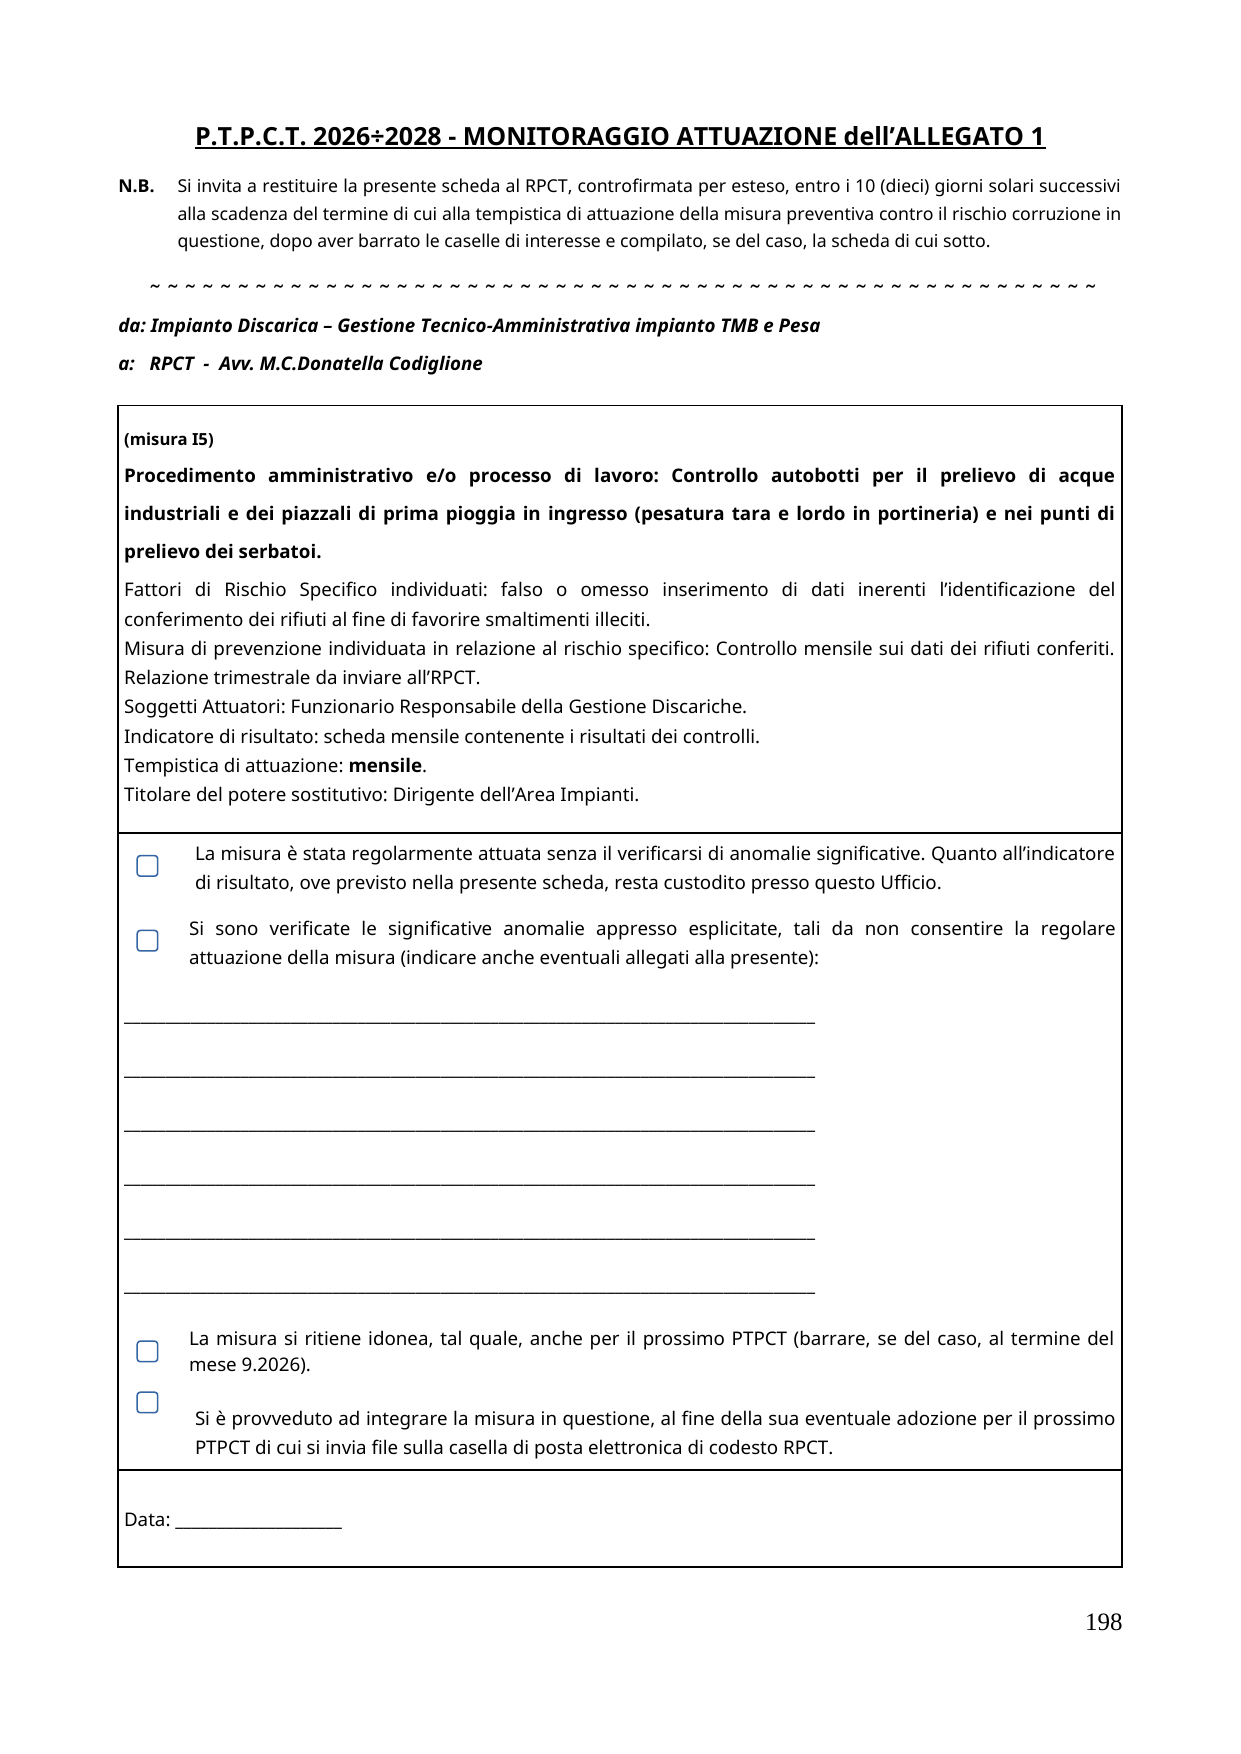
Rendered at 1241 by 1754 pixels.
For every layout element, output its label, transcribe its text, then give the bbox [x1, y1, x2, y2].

text ˷ ˷ ˷ ˷ ˷ ˷ ˷ ˷ ˷ ˷ ˷ ˷ ˷ ˷ ˷ ˷ ˷ ˷ ˷ ˷ ˷ ˷ ˷ ˷ ˷ ˷ ˷ ˷ ˷ ˷ ˷ ˷ ˷ ˷ ˷ ˷ ˷ ˷ ˷ ˷ ˷ ˷ ˷ ˷ ˷ ˷ ˷ ˷ ˷ ˷ ˷ ˷ ˷ ˷ [118, 257, 1122, 291]
text a: RPCT - Avv. M.C.Donatella Codiglione [118, 350, 1122, 376]
table_cell Data: ____________________ [119, 1471, 1121, 1566]
text N.B. Si invita a restituire la presente scheda al RPCT, controfirmata per esteso, entro i 10 (dieci) giorni solari successivi alla scadenza del termine di cui alla tempistica di attuazione della misura preventiva contro il rischio corruzione in questione, dopo aver barrato le caselle di interesse e compilato, se del caso, la scheda di cui sotto. [118, 173, 1122, 253]
table_header (misura I5) Procedimento amministrativo e/o processo di lavoro: Controllo autobotti per il prelievo di acque industriali e dei piazzali di prima pioggia in ingresso (pesatura tara e lordo in portineria) e nei punti di prelievo dei serbatoi. Fattori di Rischio Specifico individuati: falso o omesso inserimento di dati inerenti l’identificazione del conferimento dei rifiuti al fine di favorire smaltimenti illeciti. Misura di prevenzione individuata in relazione al rischio specifico: Controllo mensile sui dati dei rifiuti conferiti. Relazione trimestrale da inviare all’RPCT. Soggetti Attuatori: Funzionario Responsabile della Gestione Discariche. Indicatore di risultato: scheda mensile contenente i risultati dei controlli. Tempistica di attuazione: mensile. Titolare del potere sostitutivo: Dirigente dell’Area Impianti. [119, 406, 1121, 832]
text P.T.P.C.T. 2026÷2028 - MONITORAGGIO ATTUAZIONE dell’ALLEGATO 1 [118, 118, 1122, 152]
table_cell La misura è stata regolarmente attuata senza il verificarsi di anomalie significative. Quanto all’indicatore di risultato, ove previsto nella presente scheda, resta custodito presso questo Ufficio. Si sono verificate le significative anomalie appresso esplicitate, tali da non consentire la regolare attuazione della misura (indicare anche eventuali allegati alla presente): ___________________________________________________________________________________ ___________________________________________________________________________________ ___________________________________________________________________________________ ___________________________________________________________________________________ ___________________________________________________________________________________ ___________________________________________________________________________________ La misura si ritiene idonea, tal quale, anche per il prossimo PTPCT (barrare, se del caso, al termine del mese 9.2026). Si è provveduto ad integrare la misura in questione, al fine della sua eventuale adozione per il prossimo PTPCT di cui si invia file sulla casella di posta elettronica di codesto RPCT. [119, 834, 1121, 1469]
text da: Impianto Discarica – Gestione Tecnico-Amministrativa impianto TMB e Pesa [118, 312, 1122, 338]
